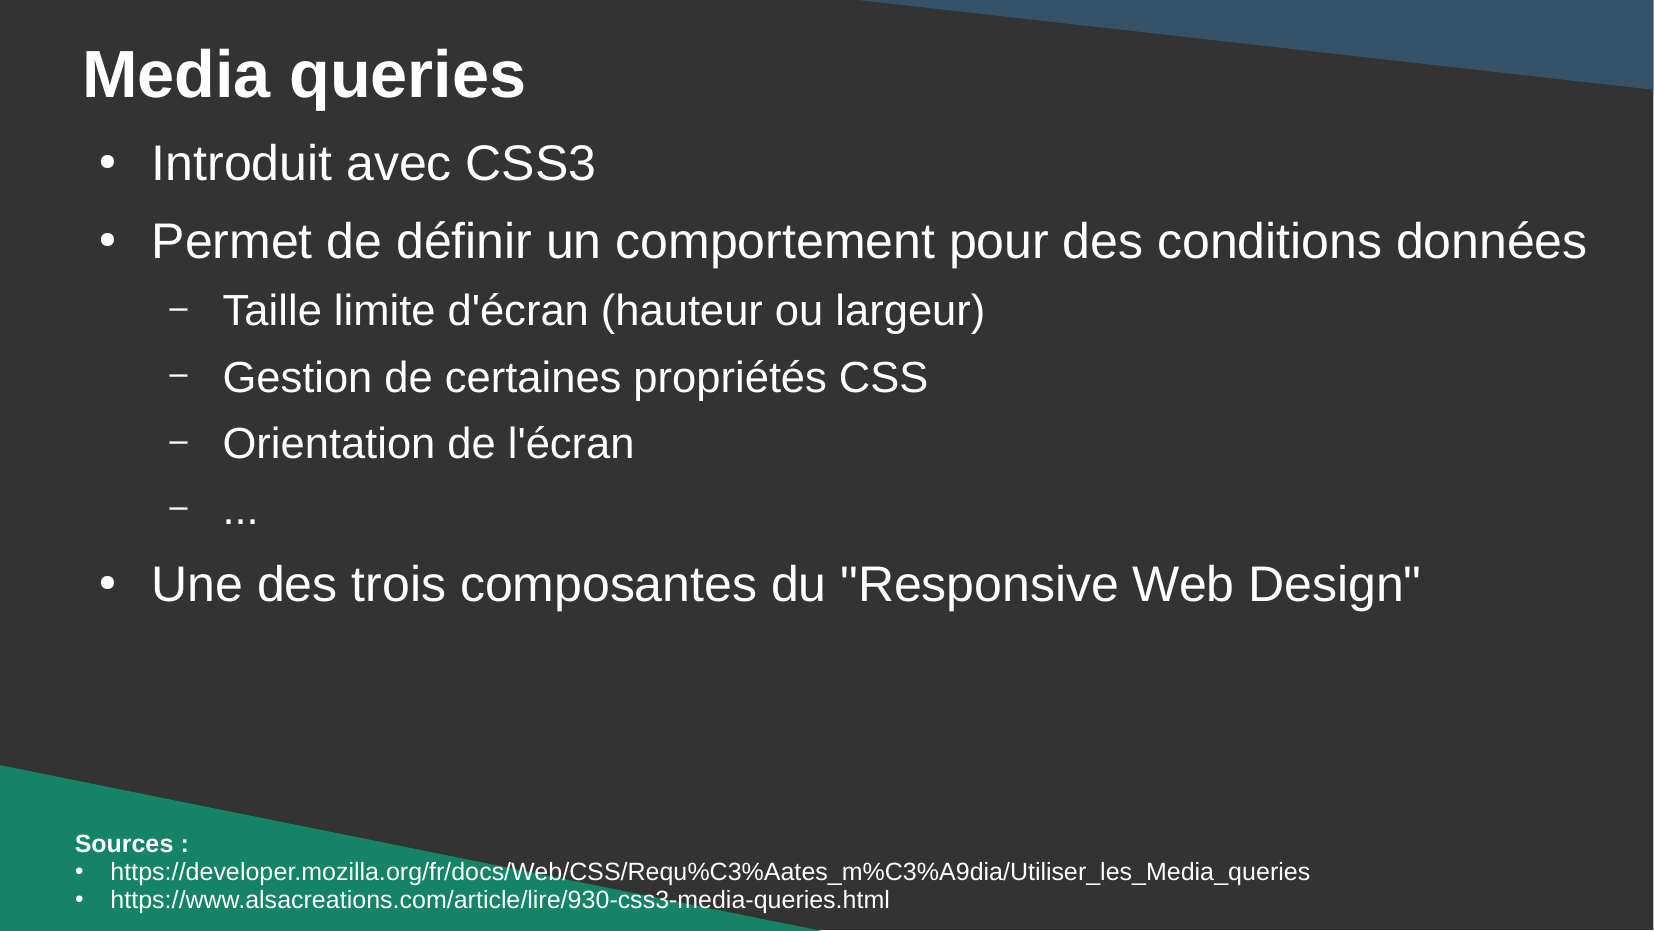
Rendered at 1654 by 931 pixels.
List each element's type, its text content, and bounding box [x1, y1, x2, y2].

title Media queries [82, 37, 1571, 122]
text_box [858, 0, 1654, 90]
text_box Sources : https://developer.mozilla.org/fr/docs/Web/CSS/Requ%C3%Aates_m%C3%A9dia/Utiliser_les_Media_queries https://www.alsacreations.com/article/lire/930-css3-media-queries.html [60, 822, 1546, 931]
list Introduit avec CSS3 Permet de définir un comportement pour des conditions données Taille limite d'écran (hauteur ou largeur) Gestion de certaines propriétés CSS Orientation de l'écran ... Une des trois composantes du "Responsive Web Design" [80, 135, 1605, 697]
text_box [0, 765, 282, 931]
